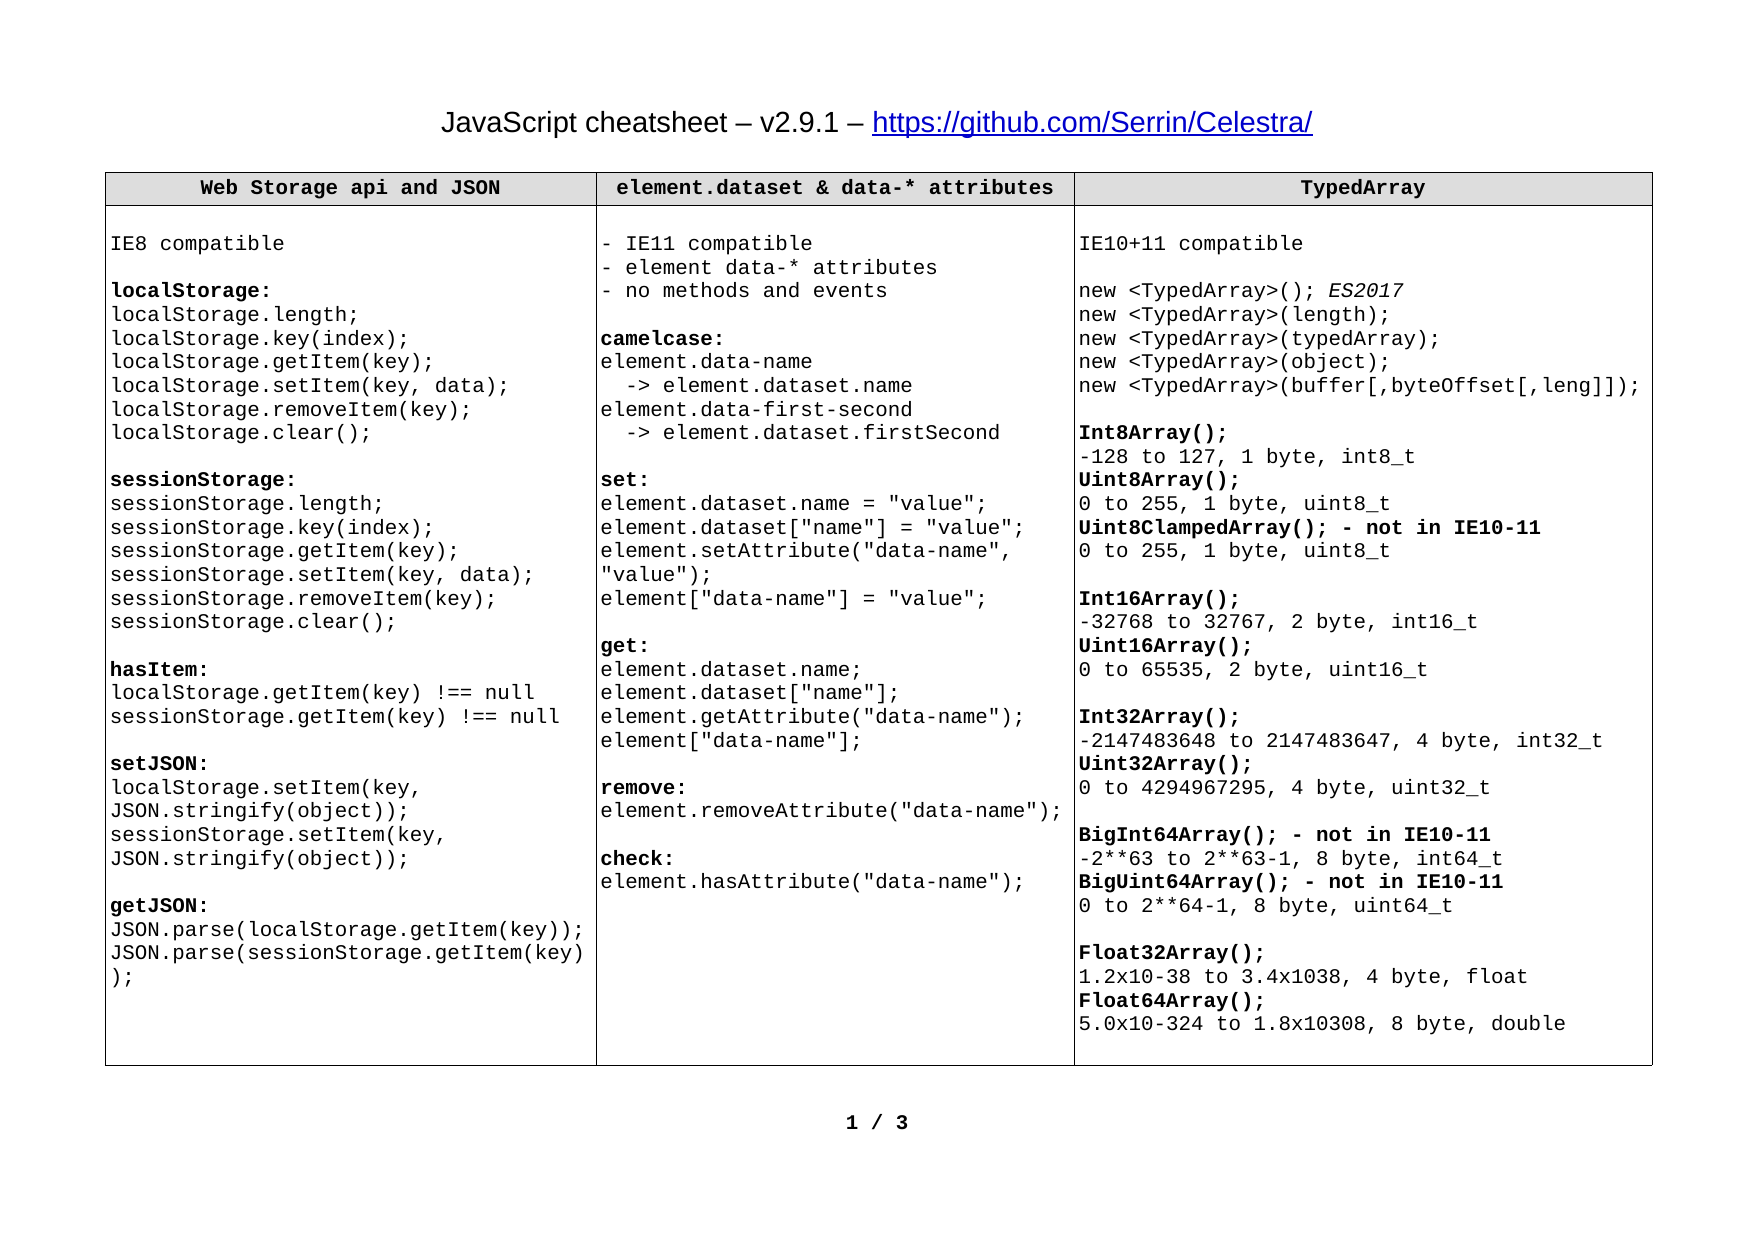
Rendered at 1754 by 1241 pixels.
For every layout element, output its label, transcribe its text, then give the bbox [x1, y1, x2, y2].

table_header TypedArray [1075, 173, 1652, 205]
table_cell IE10+11 compatible new <TypedArray>(); ES2017 new <TypedArray>(length); new <TypedArray>(typedArray); new <TypedArray>(object); new <TypedArray>(buffer[,byteOffset[,leng]]); Int8Array(); -128 to 127, 1 byte, int8_t Uint8Array(); 0 to 255, 1 byte, uint8_t Uint8ClampedArray(); - not in IE10-11 0 to 255, 1 byte, uint8_t Int16Array(); -32768 to 32767, 2 byte, int16_t Uint16Array(); 0 to 65535, 2 byte, uint16_t Int32Array(); -2147483648 to 2147483647, 4 byte, int32_t Uint32Array(); 0 to 4294967295, 4 byte, uint32_t BigInt64Array(); - not in IE10-11 -2**63 to 2**63-1, 8 byte, int64_t BigUint64Array(); - not in IE10-11 0 to 2**64-1, 8 byte, uint64_t Float32Array(); 1.2x10-38 to 3.4x1038, 4 byte, float Float64Array(); 5.0x10-324 to 1.8x10308, 8 byte, double [1075, 206, 1652, 1065]
table_cell - IE11 compatible - element data-* attributes - no methods and events camelcase: element.data-name -> element.dataset.name element.data-first-second -> element.dataset.firstSecond set: element.dataset.name = "value"; element.dataset["name"] = "value"; element.setAttribute("data-name", "value"); element["data-name"] = "value"; get: element.dataset.name; element.dataset["name"]; element.getAttribute("data-name"); element["data-name"]; remove: element.removeAttribute("data-name"); check: element.hasAttribute("data-name"); [597, 206, 1074, 1065]
table_header element.dataset & data-* attributes [597, 173, 1074, 205]
text JavaScript cheatsheet – v2.9.1 – https://github.com/Serrin/Celestra/ [105, 105, 1648, 138]
table_cell IE8 compatible localStorage: localStorage.length; localStorage.key(index); localStorage.getItem(key); localStorage.setItem(key, data); localStorage.removeItem(key); localStorage.clear(); sessionStorage: sessionStorage.length; sessionStorage.key(index); sessionStorage.getItem(key); sessionStorage.setItem(key, data); sessionStorage.removeItem(key); sessionStorage.clear(); hasItem: localStorage.getItem(key) !== null sessionStorage.getItem(key) !== null setJSON: localStorage.setItem(key, JSON.stringify(object)); sessionStorage.setItem(key, JSON.stringify(object)); getJSON: JSON.parse(localStorage.getItem(key)); JSON.parse(sessionStorage.getItem(key)); [106, 206, 596, 1065]
table_header Web Storage api and JSON [106, 173, 596, 205]
